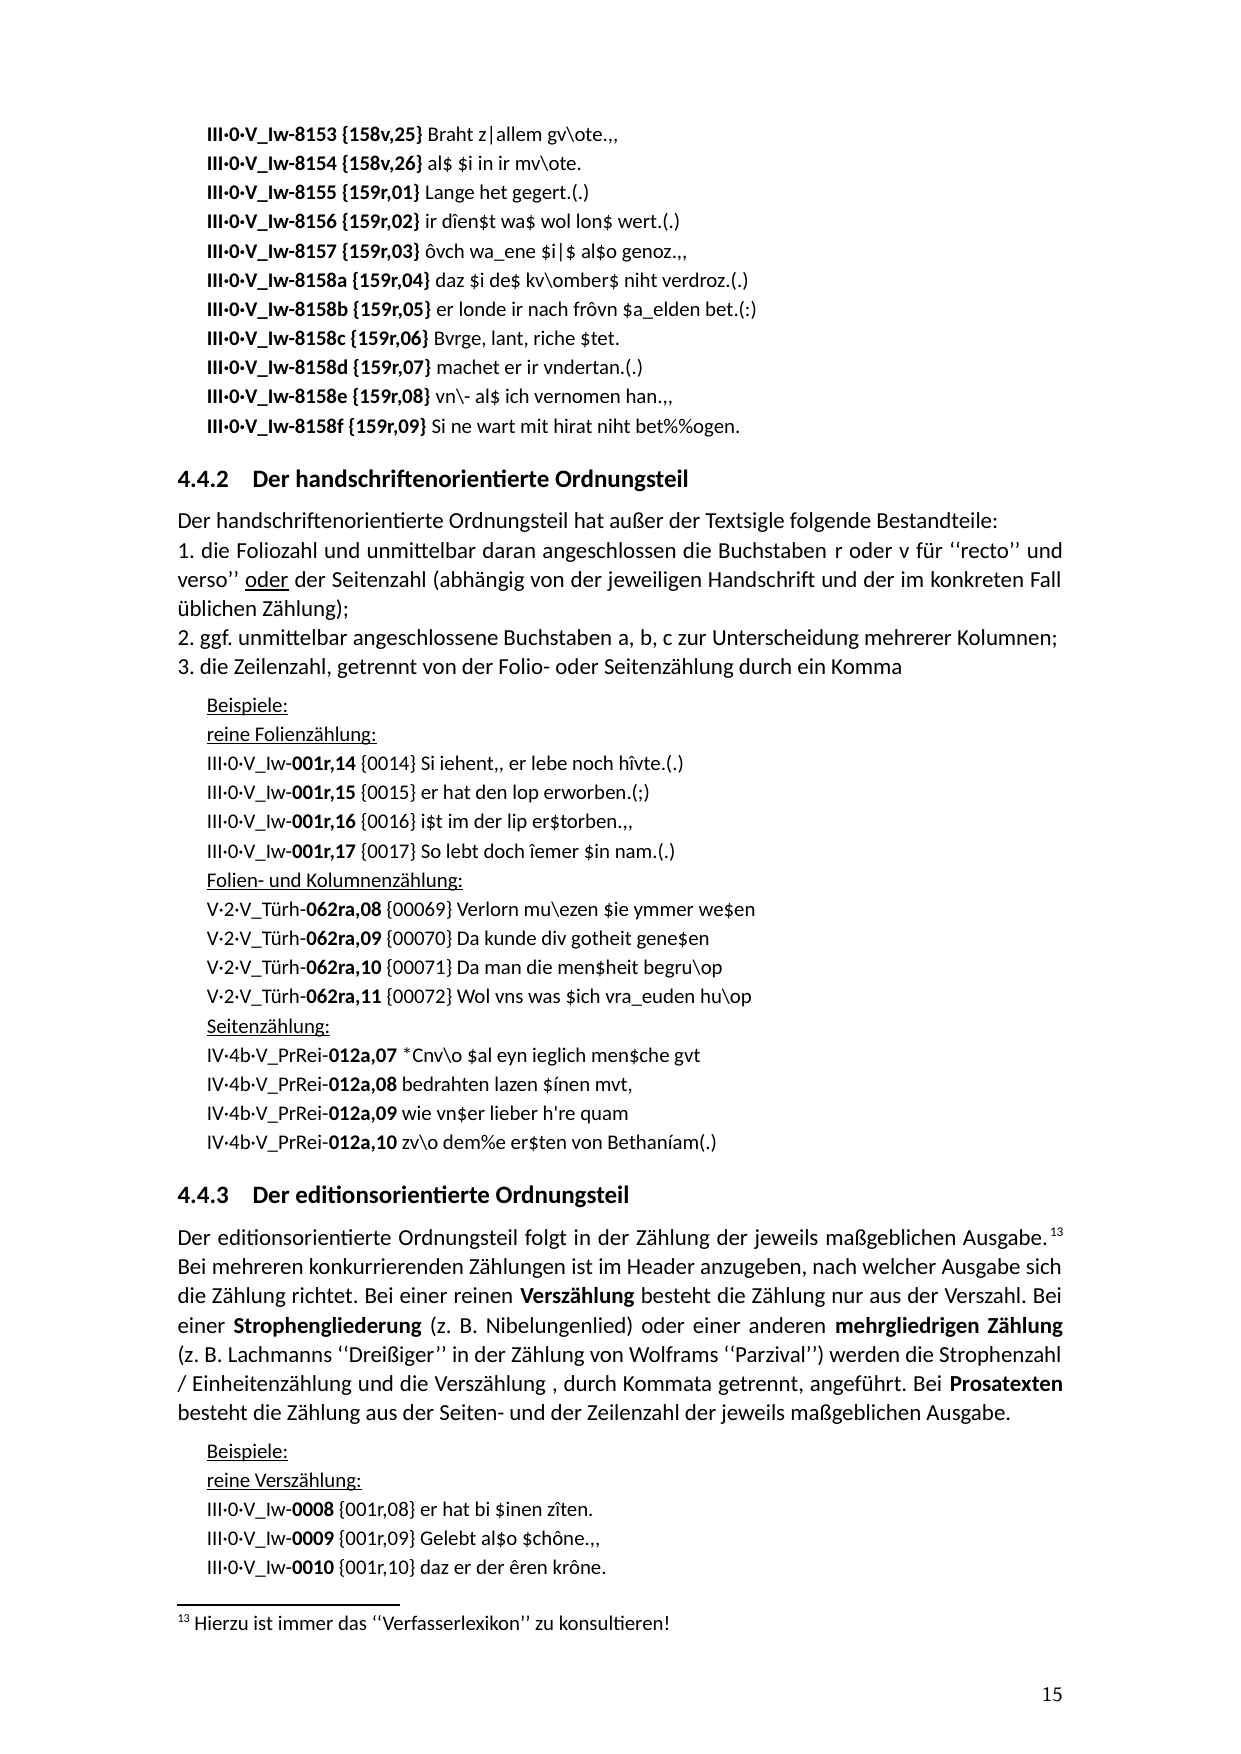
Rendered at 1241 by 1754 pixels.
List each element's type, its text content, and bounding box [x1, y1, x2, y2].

text reine Folienzählung: [207, 718, 1063, 747]
subtitle Seitenzählung: [207, 1010, 1063, 1039]
text 3. die Zeilenzahl, getrennt von der Folio- oder Seitenzählung durch ein Komma [177, 651, 1063, 681]
text III·0·V_Iw-001r,14 {0014} Si iehent,, er lebe noch hîvte.(.) [207, 747, 1063, 776]
text Hierzu ist immer das ‘‘Verfasserlexikon’’ zu konsultieren! [177, 1611, 1063, 1636]
text IV·4b·V_PrRei-012a,09 wie vn$er lieber h're quam [207, 1097, 1063, 1126]
subtitle III·0·V_Iw-8158b {159r,05} er londe ir nach frôvn $a_elden bet.(:) [207, 293, 1063, 322]
subtitle Beispiele: [207, 1435, 1063, 1464]
subtitle Folien- und Kolumnenzählung: [207, 864, 1063, 893]
text III·0·V_Iw-0008 {001r,08} er hat bi $inen zîten. [207, 1493, 1063, 1522]
text reine Verszählung: [207, 1464, 1063, 1493]
text III·0·V_Iw-0009 {001r,09} Gelebt al$o $chône.,, [207, 1522, 1063, 1551]
subtitle Beispiele: [207, 689, 1063, 718]
subtitle III·0·V_Iw-8158e {159r,08} vn\- al$ ich vernomen han.,, [207, 381, 1063, 410]
subtitle III·0·V_Iw-8155 {159r,01} Lange het gegert.(.) [207, 176, 1063, 206]
text Der handschriftenorientierte Ordnungsteil hat außer der Textsigle folgende Bestandteile: [177, 506, 1063, 535]
text III·0·V_Iw-001r,16 {0016} i$t im der lip er$torben.,, [207, 806, 1063, 835]
text V·2·V_Türh-062ra,11 {00072} Wol vns was $ich vra_euden hu\op [207, 981, 1063, 1010]
text III·0·V_Iw-0010 {001r,10} daz er der êren krône. [207, 1551, 1063, 1581]
subtitle III·0·V_Iw-8153 {158v,25} Braht z|allem gv\ote.,, [207, 118, 1063, 147]
subtitle V·2·V_Türh-062ra,08 {00069} Verlorn mu\ezen $ie ymmer we$en [207, 893, 1063, 922]
text V·2·V_Türh-062ra,09 {00070} Da kunde div gotheit gene$en [207, 922, 1063, 951]
subtitle Der handschriftenorientierte Ordnungsteil [177, 464, 1063, 493]
subtitle III·0·V_Iw-8156 {159r,02} ir dîen$t wa$ wol lon$ wert.(.) [207, 206, 1063, 235]
text IV·4b·V_PrRei-012a,08 bedrahten lazen $ínen mvt, [207, 1068, 1063, 1097]
subtitle IV·4b·V_PrRei-012a,07 *Cnv\o $al eyn ieglich men$che gvt [207, 1039, 1063, 1068]
text III·0·V_Iw-8157 {159r,03} ôvch wa_ene $i|$ al$o genoz.,, [207, 235, 1063, 264]
text V·2·V_Türh-062ra,10 {00071} Da man die men$heit begru\op [207, 951, 1063, 981]
subtitle III·0·V_Iw-8158f {159r,09} Si ne wart mit hirat niht bet%%ogen. [207, 410, 1063, 439]
subtitle III·0·V_Iw-8158d {159r,07} machet er ir vndertan.(.) [207, 351, 1063, 381]
text IV·4b·V_PrRei-012a,10 zv\o dem%e er$ten von Bethaníam(.) [207, 1126, 1063, 1156]
subtitle III·0·V_Iw-8158c {159r,06} Bvrge, lant, riche $tet. [207, 322, 1063, 351]
subtitle Der editionsorientierte Ordnungsteil [177, 1181, 1063, 1210]
subtitle III·0·V_Iw-8154 {158v,26} al$ $i in ir mv\ote. [207, 147, 1063, 176]
subtitle III·0·V_Iw-8158a {159r,04} daz $i de$ kv\omber$ niht verdroz.(.) [207, 264, 1063, 293]
text 1. die Foliozahl und unmittelbar daran angeschlossen die Buchstaben r oder v für ‘‘recto’’ und verso’’ oder der Seitenzahl (abhängig von der jeweiligen Handschrift und der im konkreten Fall üblichen Zählung); [177, 535, 1063, 622]
text Der editionsorientierte Ordnungsteil folgt in der Zählung der jeweils maßgeblichen Ausgabe. Bei mehreren konkurrierenden Zählungen ist im Header anzugeben, nach welcher Ausgabe sich die Zählung richtet. Bei einer reinen Verszählung besteht die Zählung nur aus der Verszahl. Bei einer Strophengliederung (z. B. Nibelungenlied) oder einer anderen mehrgliedrigen Zählung (z. B. Lachmanns ‘‘Dreißiger’’ in der Zählung von Wolframs ‘‘Parzival’’) werden die Strophenzahl / Einheitenzählung und die Verszählung , durch Kommata getrennt, angeführt. Bei Prosatexten besteht die Zählung aus der Seiten- und der Zeilenzahl der jeweils maßgeblichen Ausgabe. [177, 1222, 1063, 1426]
text III·0·V_Iw-001r,15 {0015} er hat den lop erworben.(;) [207, 776, 1063, 806]
text III·0·V_Iw-001r,17 {0017} So lebt doch îemer $in nam.(.) [207, 835, 1063, 864]
text 2. ggf. unmittelbar angeschlossene Buchstaben a, b, c zur Unterscheidung mehrerer Kolumnen; [177, 622, 1063, 651]
